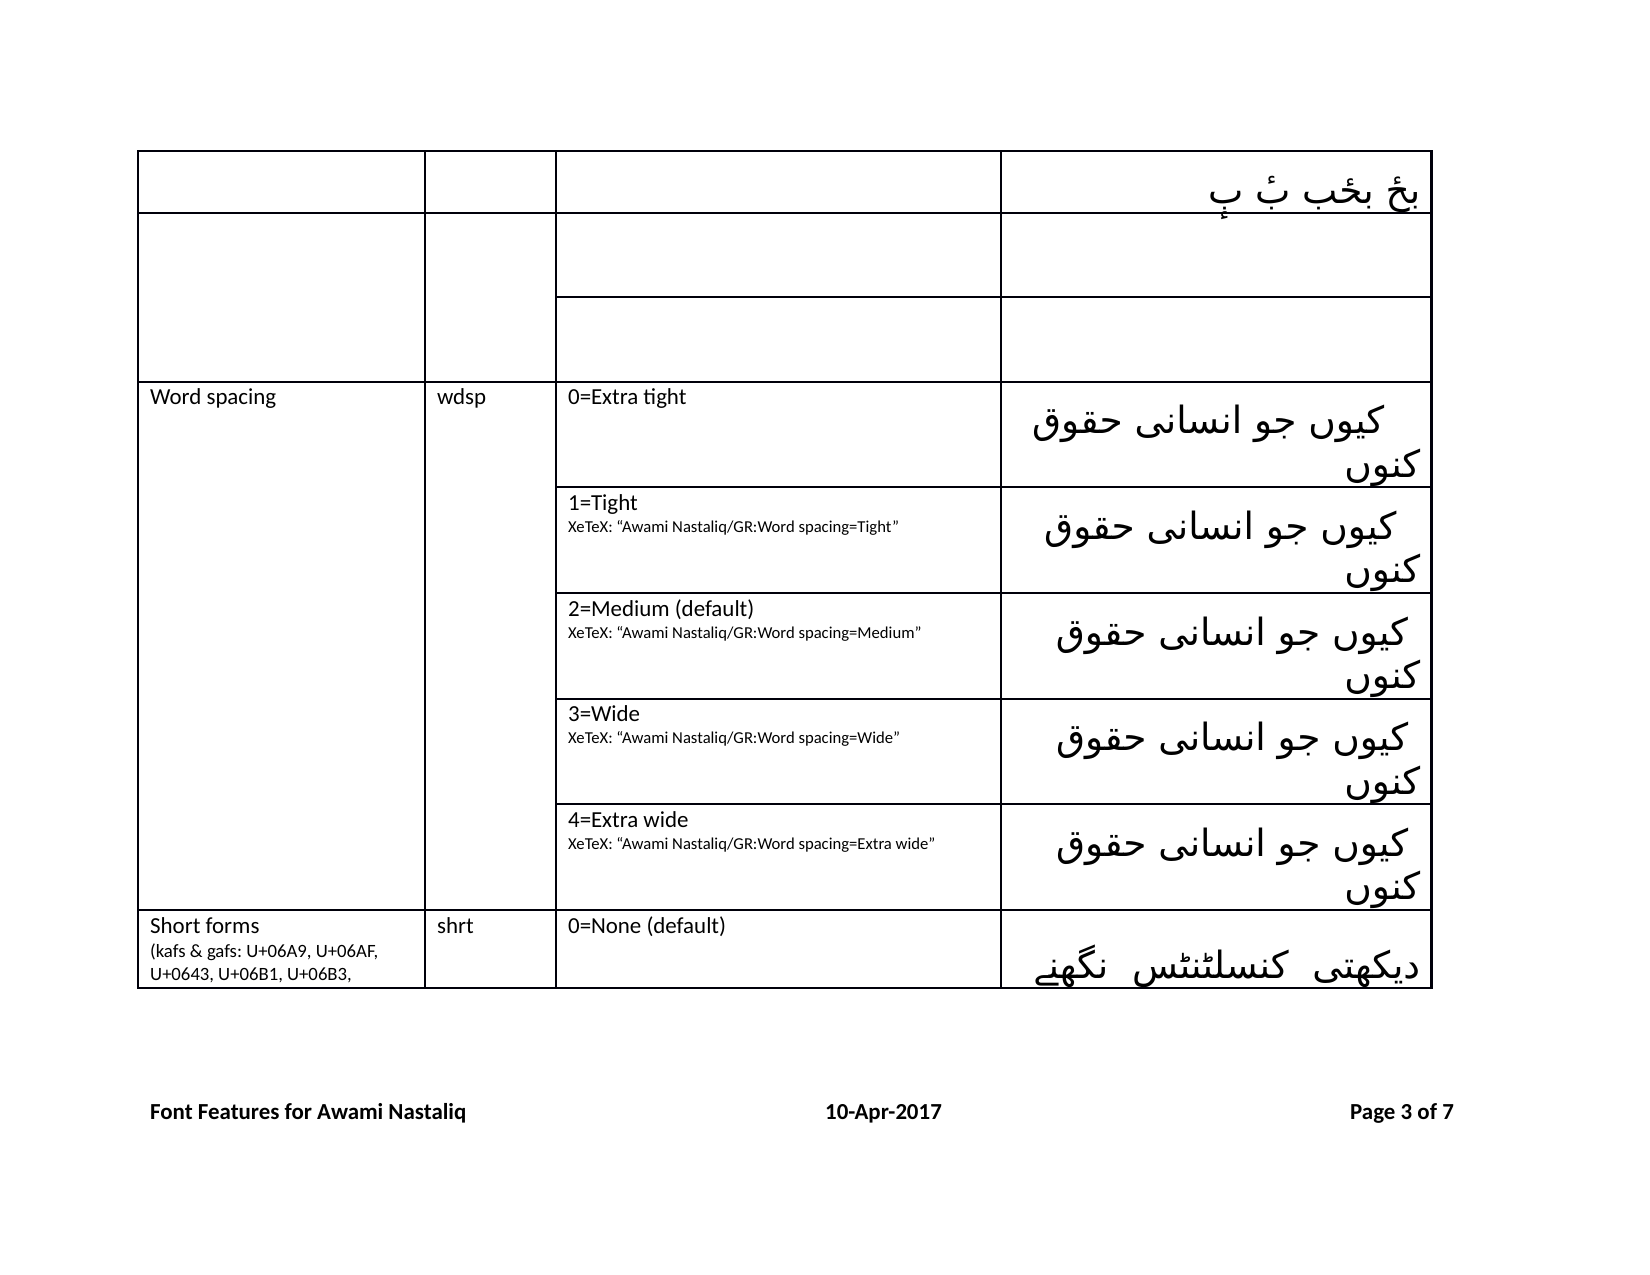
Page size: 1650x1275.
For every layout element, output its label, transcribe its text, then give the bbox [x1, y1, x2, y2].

table_cell کیوں جو انسانی حقوق کنوں [1002, 383, 1430, 486]
table_cell shrt [426, 911, 555, 987]
table_cell 1=Tight XeTeX: “Awami Nastaliq/GR:Word spacing=Tight” [557, 488, 1000, 592]
table_cell [1002, 214, 1430, 296]
table_cell 3=Wide XeTeX: “Awami Nastaliq/GR:Word spacing=Wide” [557, 700, 1000, 803]
table_cell [426, 214, 555, 381]
table_cell کیوں جو انسانی حقوق کنوں [1002, 805, 1430, 909]
table_cell [139, 152, 424, 212]
table_cell 0=Extra tight [557, 383, 1000, 486]
table_cell 0=None (default) [557, 911, 1000, 987]
table_cell [139, 214, 424, 381]
table_cell 4=Extra wide XeTeX: “Awami Nastaliq/GR:Word spacing=Extra wide” [557, 805, 1000, 909]
table_cell [557, 298, 1000, 381]
table_cell دیکھتی کنسلٹنٹس نگھنے [1002, 911, 1430, 987]
table_cell بځ بځب بٔ بٕ [1002, 152, 1430, 212]
table_cell 2=Medium (default) XeTeX: “Awami Nastaliq/GR:Word spacing=Medium” [557, 594, 1000, 697]
table_cell [557, 214, 1000, 296]
table_cell Word spacing [139, 383, 424, 909]
table_cell [557, 152, 1000, 212]
table_cell [1002, 298, 1430, 381]
table_cell کیوں جو انسانی حقوق کنوں [1002, 700, 1430, 803]
table_cell کیوں جو انسانی حقوق کنوں [1002, 594, 1430, 697]
table_cell Short forms (kafs & gafs: U+06A9, U+06AF, U+0643, U+06B1, U+06B3, [139, 911, 424, 987]
table_cell wdsp [426, 383, 555, 909]
table_cell [426, 152, 555, 212]
table_cell کیوں جو انسانی حقوق کنوں [1002, 488, 1430, 592]
